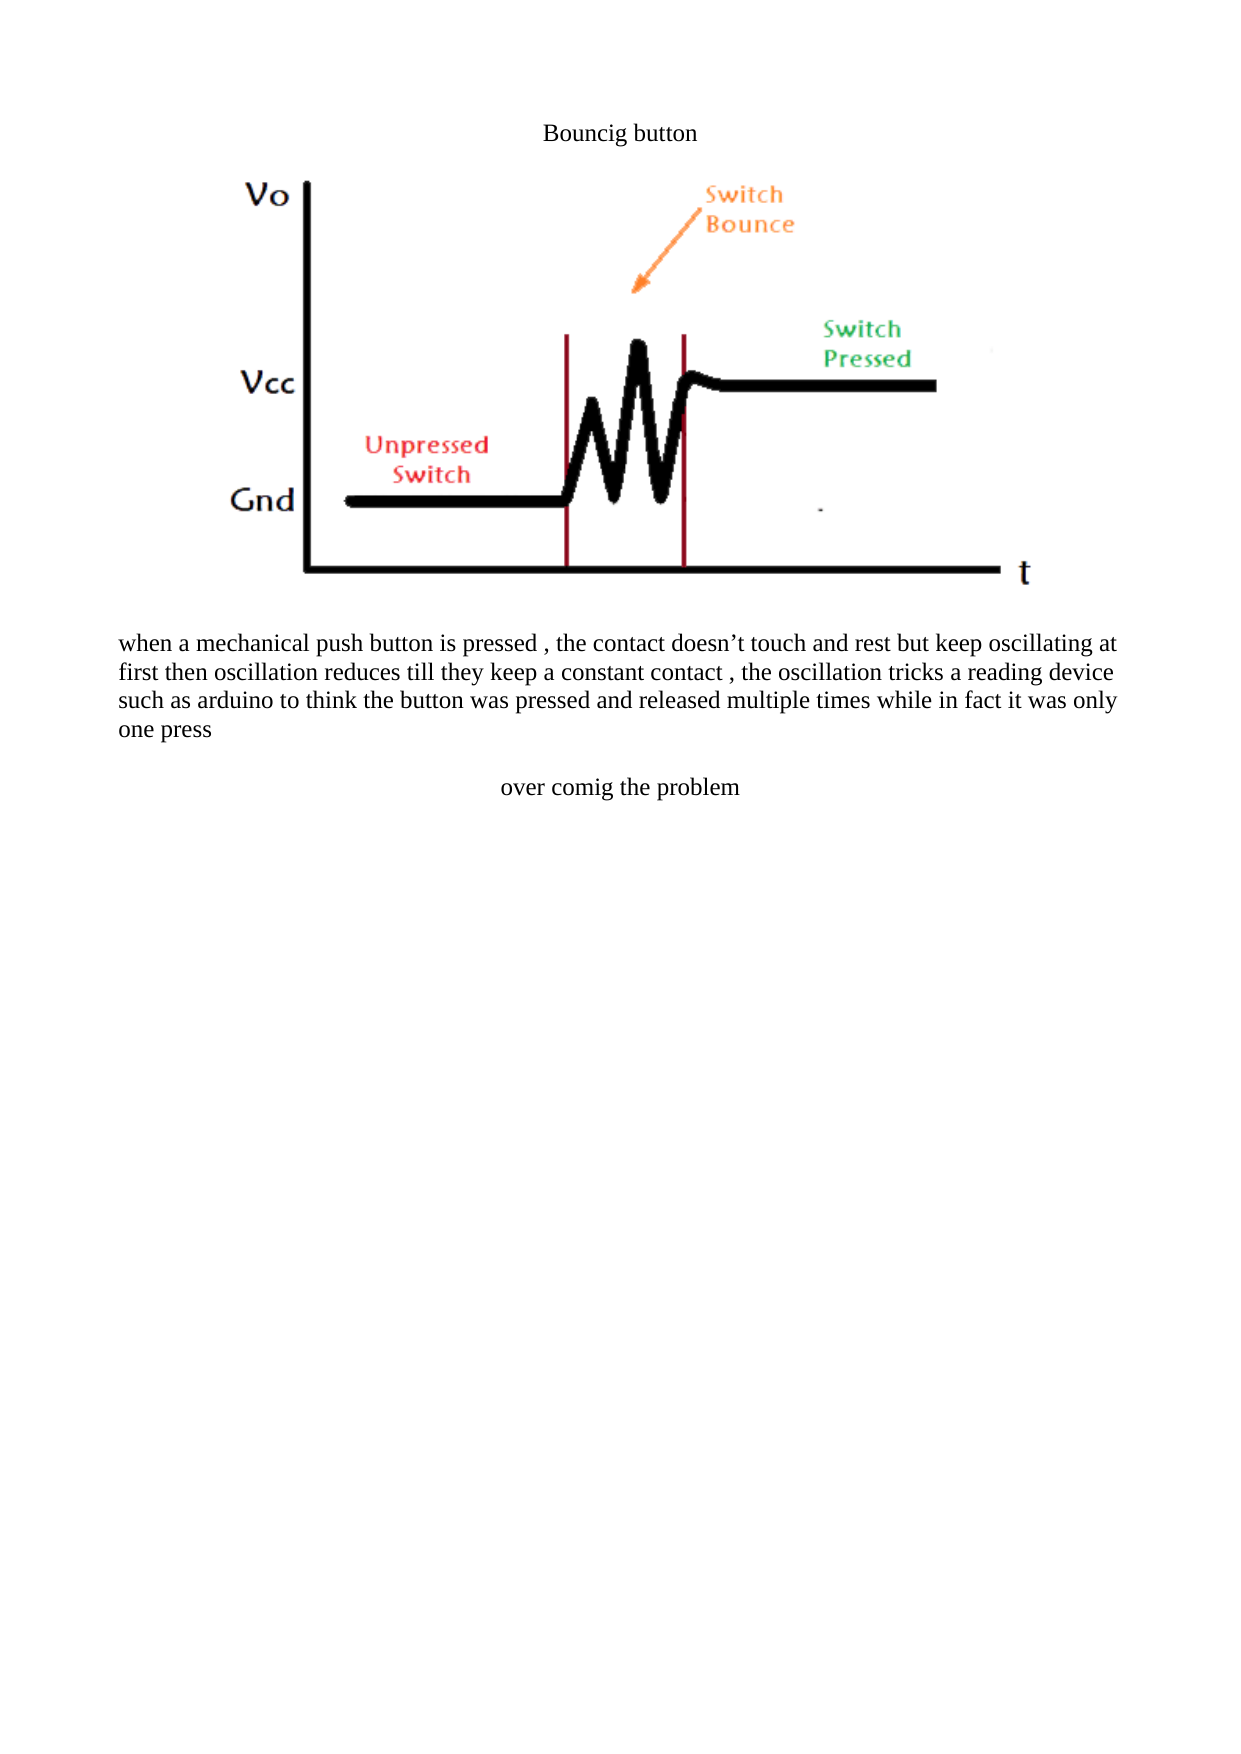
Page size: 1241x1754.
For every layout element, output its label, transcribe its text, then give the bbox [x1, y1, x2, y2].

text over comig the problem [118, 772, 1122, 800]
text when a mechanical push button is pressed , the contact doesn’t touch and rest but keep oscillating at first then oscillation reduces till they keep a constant contact , the oscillation tricks a reading device such as arduino to think the button was pressed and released multiple times while in fact it was only one press [118, 628, 1122, 743]
text Bouncig button [118, 118, 1122, 147]
picture [222, 167, 1037, 599]
